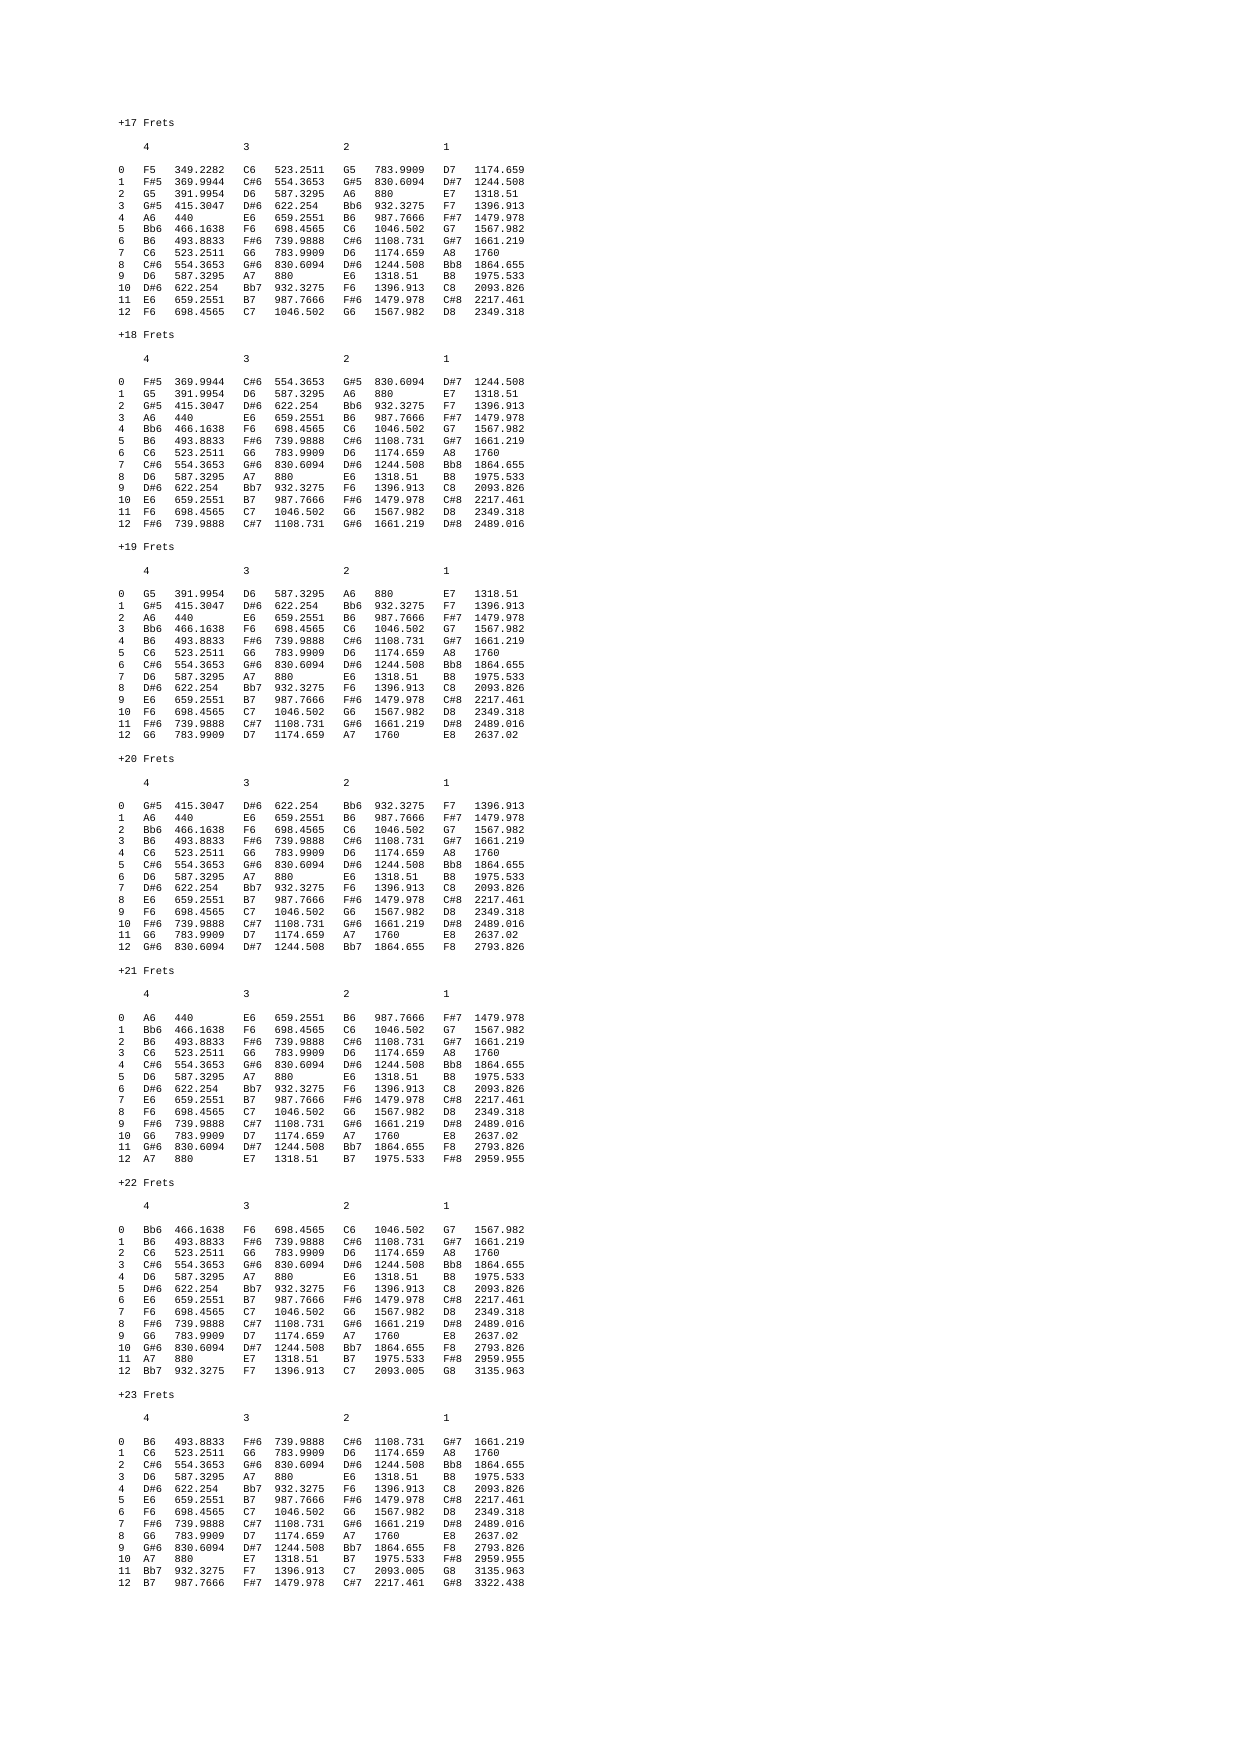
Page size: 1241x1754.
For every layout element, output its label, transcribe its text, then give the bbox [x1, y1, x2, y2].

text 10 F#6 739.9888 C#7 1108.731 G#6 1661.219 D#8 2489.016 [118, 918, 1122, 930]
text 9 D#6 622.254 Bb7 932.3275 F6 1396.913 C8 2093.826 [118, 483, 1122, 495]
text 5 B6 493.8833 F#6 739.9888 C#6 1108.731 G#7 1661.219 [118, 436, 1122, 448]
text 2 A6 440 E6 659.2551 B6 987.7666 F#7 1479.978 [118, 612, 1122, 624]
text 1 G5 391.9954 D6 587.3295 A6 880 E7 1318.51 [118, 389, 1122, 401]
text 0 A6 440 E6 659.2551 B6 987.7666 F#7 1479.978 [118, 1013, 1122, 1024]
text 4 A6 440 E6 659.2551 B6 987.7666 F#7 1479.978 [118, 212, 1122, 224]
text +22 Frets [118, 1177, 1122, 1189]
text 1 G#5 415.3047 D#6 622.254 Bb6 932.3275 F7 1396.913 [118, 601, 1122, 612]
text 1 F#5 369.9944 C#6 554.3653 G#5 830.6094 D#7 1244.508 [118, 177, 1122, 189]
text 5 D6 587.3295 A7 880 E6 1318.51 B8 1975.533 [118, 1072, 1122, 1083]
text 0 F5 349.2282 C6 523.2511 G5 783.9909 D7 1174.659 [118, 165, 1122, 177]
text 8 D6 587.3295 A7 880 E6 1318.51 B8 1975.533 [118, 471, 1122, 483]
text 4 D#6 622.254 Bb7 932.3275 F6 1396.913 C8 2093.826 [118, 1483, 1122, 1495]
text 7 D#6 622.254 Bb7 932.3275 F6 1396.913 C8 2093.826 [118, 883, 1122, 895]
text 2 C6 523.2511 G6 783.9909 D6 1174.659 A8 1760 [118, 1248, 1122, 1260]
text 4 C#6 554.3653 G#6 830.6094 D#6 1244.508 Bb8 1864.655 [118, 1060, 1122, 1072]
text 7 C#6 554.3653 G#6 830.6094 D#6 1244.508 Bb8 1864.655 [118, 459, 1122, 471]
text 6 B6 493.8833 F#6 739.9888 C#6 1108.731 G#7 1661.219 [118, 236, 1122, 248]
text 3 D6 587.3295 A7 880 E6 1318.51 B8 1975.533 [118, 1472, 1122, 1483]
text 11 A7 880 E7 1318.51 B7 1975.533 F#8 2959.955 [118, 1354, 1122, 1366]
text 7 E6 659.2551 B7 987.7666 F#6 1479.978 C#8 2217.461 [118, 1095, 1122, 1107]
text 11 E6 659.2551 B7 987.7666 F#6 1479.978 C#8 2217.461 [118, 295, 1122, 306]
text 5 C6 523.2511 G6 783.9909 D6 1174.659 A8 1760 [118, 648, 1122, 659]
text 1 Bb6 466.1638 F6 698.4565 C6 1046.502 G7 1567.982 [118, 1024, 1122, 1036]
text 4 3 2 1 [118, 777, 1122, 789]
text 10 G#6 830.6094 D#7 1244.508 Bb7 1864.655 F8 2793.826 [118, 1342, 1122, 1354]
text 4 B6 493.8833 F#6 739.9888 C#6 1108.731 G#7 1661.219 [118, 636, 1122, 648]
text 6 D#6 622.254 Bb7 932.3275 F6 1396.913 C8 2093.826 [118, 1083, 1122, 1095]
text 5 C#6 554.3653 G#6 830.6094 D#6 1244.508 Bb8 1864.655 [118, 860, 1122, 871]
text 4 3 2 1 [118, 1201, 1122, 1213]
text 7 D6 587.3295 A7 880 E6 1318.51 B8 1975.533 [118, 671, 1122, 683]
text 1 B6 493.8833 F#6 739.9888 C#6 1108.731 G#7 1661.219 [118, 1236, 1122, 1248]
text 0 G5 391.9954 D6 587.3295 A6 880 E7 1318.51 [118, 589, 1122, 601]
text 3 B6 493.8833 F#6 739.9888 C#6 1108.731 G#7 1661.219 [118, 836, 1122, 848]
text 3 C6 523.2511 G6 783.9909 D6 1174.659 A8 1760 [118, 1048, 1122, 1060]
text 9 G6 783.9909 D7 1174.659 A7 1760 E8 2637.02 [118, 1331, 1122, 1342]
text 9 G#6 830.6094 D#7 1244.508 Bb7 1864.655 F8 2793.826 [118, 1542, 1122, 1554]
text +20 Frets [118, 754, 1122, 766]
text 5 D#6 622.254 Bb7 932.3275 F6 1396.913 C8 2093.826 [118, 1283, 1122, 1295]
text 8 F6 698.4565 C7 1046.502 G6 1567.982 D8 2349.318 [118, 1107, 1122, 1119]
text 7 C6 523.2511 G6 783.9909 D6 1174.659 A8 1760 [118, 248, 1122, 259]
text 12 Bb7 932.3275 F7 1396.913 C7 2093.005 G8 3135.963 [118, 1366, 1122, 1378]
text 4 D6 587.3295 A7 880 E6 1318.51 B8 1975.533 [118, 1272, 1122, 1283]
text 8 D#6 622.254 Bb7 932.3275 F6 1396.913 C8 2093.826 [118, 683, 1122, 695]
text 4 3 2 1 [118, 353, 1122, 365]
text +17 Frets [118, 118, 1122, 130]
text 2 Bb6 466.1638 F6 698.4565 C6 1046.502 G7 1567.982 [118, 824, 1122, 836]
text 2 G5 391.9954 D6 587.3295 A6 880 E7 1318.51 [118, 189, 1122, 201]
text 10 D#6 622.254 Bb7 932.3275 F6 1396.913 C8 2093.826 [118, 283, 1122, 295]
text 11 F#6 739.9888 C#7 1108.731 G#6 1661.219 D#8 2489.016 [118, 718, 1122, 730]
text 12 G#6 830.6094 D#7 1244.508 Bb7 1864.655 F8 2793.826 [118, 942, 1122, 954]
text 3 Bb6 466.1638 F6 698.4565 C6 1046.502 G7 1567.982 [118, 624, 1122, 636]
text 8 C#6 554.3653 G#6 830.6094 D#6 1244.508 Bb8 1864.655 [118, 259, 1122, 271]
text 11 F6 698.4565 C7 1046.502 G6 1567.982 D8 2349.318 [118, 507, 1122, 518]
text 6 D6 587.3295 A7 880 E6 1318.51 B8 1975.533 [118, 871, 1122, 883]
text 8 E6 659.2551 B7 987.7666 F#6 1479.978 C#8 2217.461 [118, 895, 1122, 907]
text 4 C6 523.2511 G6 783.9909 D6 1174.659 A8 1760 [118, 848, 1122, 860]
text 4 Bb6 466.1638 F6 698.4565 C6 1046.502 G7 1567.982 [118, 424, 1122, 436]
text 6 F6 698.4565 C7 1046.502 G6 1567.982 D8 2349.318 [118, 1507, 1122, 1519]
text 1 A6 440 E6 659.2551 B6 987.7666 F#7 1479.978 [118, 813, 1122, 824]
text 2 B6 493.8833 F#6 739.9888 C#6 1108.731 G#7 1661.219 [118, 1036, 1122, 1048]
text 0 G#5 415.3047 D#6 622.254 Bb6 932.3275 F7 1396.913 [118, 801, 1122, 813]
text 7 F#6 739.9888 C#7 1108.731 G#6 1661.219 D#8 2489.016 [118, 1519, 1122, 1531]
text 11 G#6 830.6094 D#7 1244.508 Bb7 1864.655 F8 2793.826 [118, 1142, 1122, 1154]
text 3 C#6 554.3653 G#6 830.6094 D#6 1244.508 Bb8 1864.655 [118, 1260, 1122, 1272]
text 6 E6 659.2551 B7 987.7666 F#6 1479.978 C#8 2217.461 [118, 1295, 1122, 1307]
text 5 Bb6 466.1638 F6 698.4565 C6 1046.502 G7 1567.982 [118, 224, 1122, 236]
text 5 E6 659.2551 B7 987.7666 F#6 1479.978 C#8 2217.461 [118, 1495, 1122, 1507]
text 7 F6 698.4565 C7 1046.502 G6 1567.982 D8 2349.318 [118, 1307, 1122, 1319]
text 1 C6 523.2511 G6 783.9909 D6 1174.659 A8 1760 [118, 1448, 1122, 1460]
text 9 F#6 739.9888 C#7 1108.731 G#6 1661.219 D#8 2489.016 [118, 1119, 1122, 1130]
text 6 C6 523.2511 G6 783.9909 D6 1174.659 A8 1760 [118, 448, 1122, 459]
text 11 G6 783.9909 D7 1174.659 A7 1760 E8 2637.02 [118, 930, 1122, 942]
text 12 B7 987.7666 F#7 1479.978 C#7 2217.461 G#8 3322.438 [118, 1578, 1122, 1589]
text +21 Frets [118, 966, 1122, 977]
text 0 F#5 369.9944 C#6 554.3653 G#5 830.6094 D#7 1244.508 [118, 377, 1122, 389]
text 12 F#6 739.9888 C#7 1108.731 G#6 1661.219 D#8 2489.016 [118, 518, 1122, 530]
text 9 D6 587.3295 A7 880 E6 1318.51 B8 1975.533 [118, 271, 1122, 283]
text 4 3 2 1 [118, 989, 1122, 1001]
text 3 G#5 415.3047 D#6 622.254 Bb6 932.3275 F7 1396.913 [118, 201, 1122, 212]
text 9 F6 698.4565 C7 1046.502 G6 1567.982 D8 2349.318 [118, 907, 1122, 918]
text +18 Frets [118, 330, 1122, 342]
text 10 A7 880 E7 1318.51 B7 1975.533 F#8 2959.955 [118, 1554, 1122, 1566]
text 10 G6 783.9909 D7 1174.659 A7 1760 E8 2637.02 [118, 1130, 1122, 1142]
text 9 E6 659.2551 B7 987.7666 F#6 1479.978 C#8 2217.461 [118, 695, 1122, 707]
text 11 Bb7 932.3275 F7 1396.913 C7 2093.005 G8 3135.963 [118, 1566, 1122, 1578]
text 8 F#6 739.9888 C#7 1108.731 G#6 1661.219 D#8 2489.016 [118, 1319, 1122, 1331]
text 10 E6 659.2551 B7 987.7666 F#6 1479.978 C#8 2217.461 [118, 495, 1122, 507]
text 0 Bb6 466.1638 F6 698.4565 C6 1046.502 G7 1567.982 [118, 1224, 1122, 1236]
text +23 Frets [118, 1389, 1122, 1401]
text 12 A7 880 E7 1318.51 B7 1975.533 F#8 2959.955 [118, 1154, 1122, 1166]
text 10 F6 698.4565 C7 1046.502 G6 1567.982 D8 2349.318 [118, 707, 1122, 718]
text 12 F6 698.4565 C7 1046.502 G6 1567.982 D8 2349.318 [118, 306, 1122, 318]
text 2 G#5 415.3047 D#6 622.254 Bb6 932.3275 F7 1396.913 [118, 401, 1122, 412]
text 0 B6 493.8833 F#6 739.9888 C#6 1108.731 G#7 1661.219 [118, 1436, 1122, 1448]
text 4 3 2 1 [118, 565, 1122, 577]
text 12 G6 783.9909 D7 1174.659 A7 1760 E8 2637.02 [118, 730, 1122, 742]
text 8 G6 783.9909 D7 1174.659 A7 1760 E8 2637.02 [118, 1531, 1122, 1542]
text 6 C#6 554.3653 G#6 830.6094 D#6 1244.508 Bb8 1864.655 [118, 659, 1122, 671]
text 3 A6 440 E6 659.2551 B6 987.7666 F#7 1479.978 [118, 412, 1122, 424]
text 4 3 2 1 [118, 142, 1122, 153]
text 2 C#6 554.3653 G#6 830.6094 D#6 1244.508 Bb8 1864.655 [118, 1460, 1122, 1472]
text 4 3 2 1 [118, 1413, 1122, 1425]
text +19 Frets [118, 542, 1122, 554]
